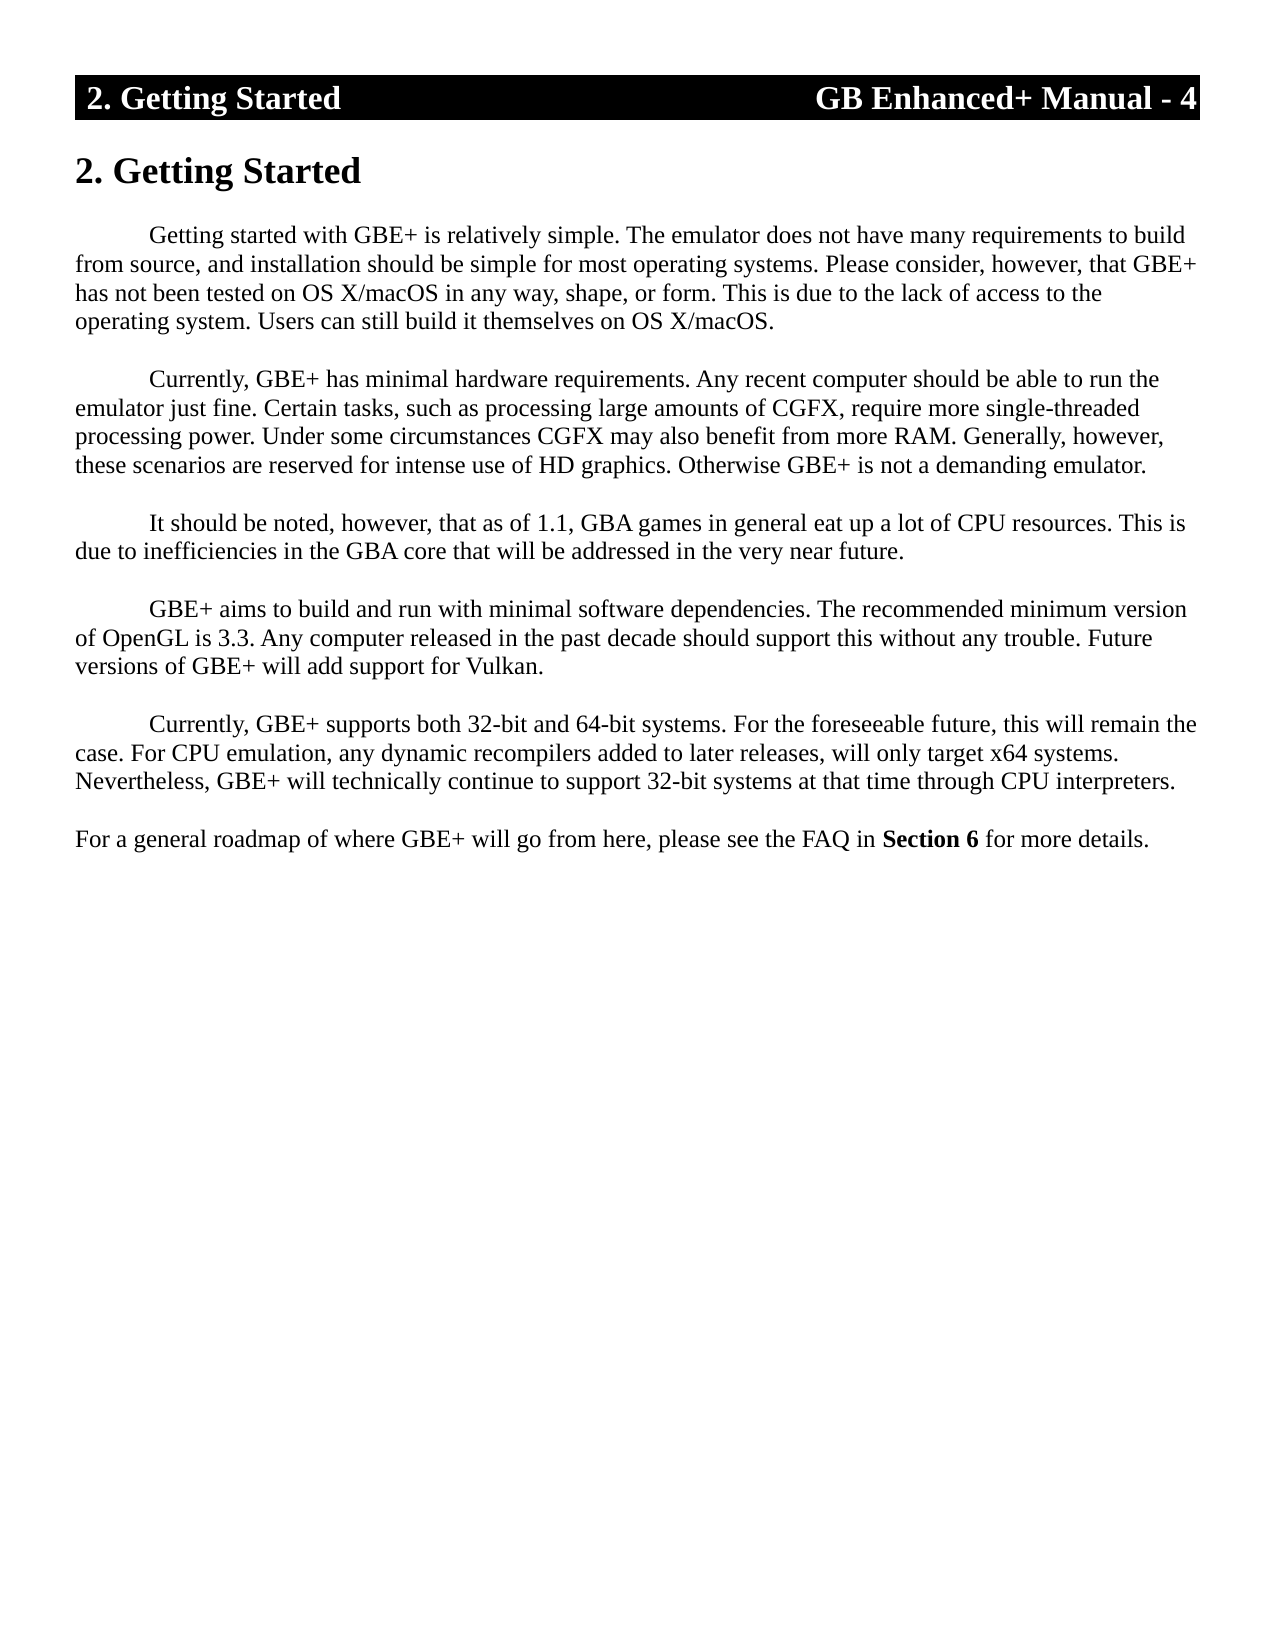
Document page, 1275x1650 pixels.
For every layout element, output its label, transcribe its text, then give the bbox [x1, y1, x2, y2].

text Currently, GBE+ has minimal hardware requirements. Any recent computer should be able to run the emulator just fine. Certain tasks, such as processing large amounts of CGFX, require more single-threaded processing power. Under some circumstances CGFX may also benefit from more RAM. Generally, however, these scenarios are reserved for intense use of HD graphics. Otherwise GBE+ is not a demanding emulator. [75, 364, 1200, 479]
text 2. Getting Started GB Enhanced+ Manual - 4 [75, 75, 1200, 119]
text It should be noted, however, that as of 1.1, GBA games in general eat up a lot of CPU resources. This is due to inefficiencies in the GBA core that will be addressed in the very near future. [75, 508, 1200, 565]
text 2. Getting Started [75, 148, 1200, 191]
text GBE+ aims to build and run with minimal software dependencies. The recommended minimum version of OpenGL is 3.3. Any computer released in the past decade should support this without any trouble. Future versions of GBE+ will add support for Vulkan. [75, 594, 1200, 680]
text Currently, GBE+ supports both 32-bit and 64-bit systems. For the foreseeable future, this will remain the case. For CPU emulation, any dynamic recompilers added to later releases, will only target x64 systems. Nevertheless, GBE+ will technically continue to support 32-bit systems at that time through CPU interpreters. [75, 709, 1200, 795]
text For a general roadmap of where GBE+ will go from here, please see the FAQ in Section 6 for more details. [75, 824, 1200, 853]
text Getting started with GBE+ is relatively simple. The emulator does not have many requirements to build from source, and installation should be simple for most operating systems. Please consider, however, that GBE+ has not been tested on OS X/macOS in any way, shape, or form. This is due to the lack of access to the operating system. Users can still build it themselves on OS X/macOS. [75, 220, 1200, 335]
